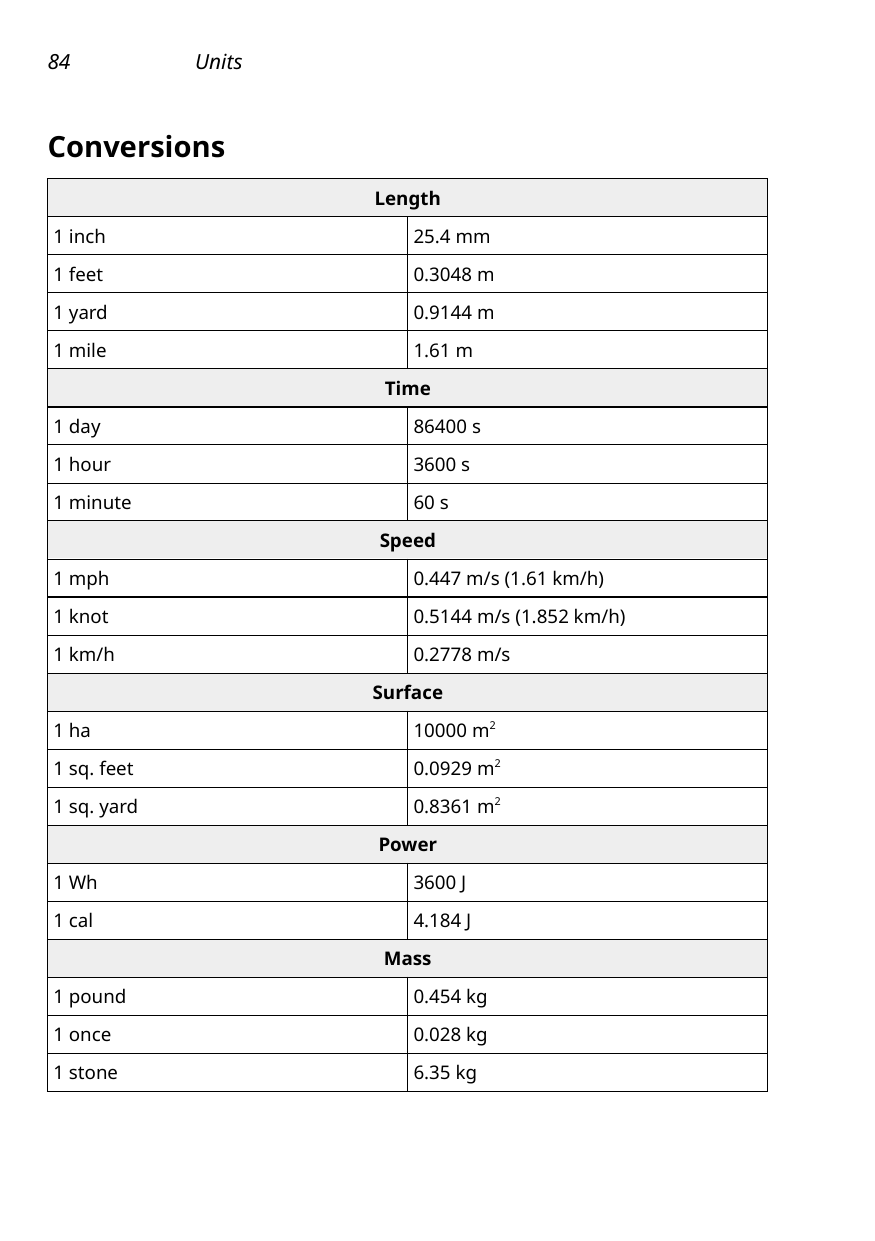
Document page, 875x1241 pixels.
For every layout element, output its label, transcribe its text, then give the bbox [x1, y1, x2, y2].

table_cell 60 s [408, 484, 767, 520]
table_cell 0.9144 m [408, 293, 767, 330]
table_cell 1 pound [48, 978, 407, 1015]
table_cell 0.5144 m/s (1.852 km/h) [408, 598, 767, 634]
table_cell 3600 s [408, 445, 767, 482]
table_cell 4.184 J [408, 902, 767, 939]
table_cell 1 minute [48, 484, 407, 520]
table_header Length [48, 179, 767, 216]
table_cell 25.4 mm [408, 217, 767, 254]
table_cell 0.454 kg [408, 978, 767, 1015]
table_cell 1 sq. feet [48, 750, 407, 787]
table_cell 10000 m2 [408, 712, 767, 748]
table_cell 1 inch [48, 217, 407, 254]
table_cell Power [48, 826, 767, 863]
table_cell 0.0929 m2 [408, 750, 767, 787]
table_cell 0.3048 m [408, 255, 767, 292]
table_cell Time [48, 369, 767, 406]
table_cell Speed [48, 521, 767, 558]
table_cell 0.447 m/s (1.61 km/h) [408, 560, 767, 596]
table_cell 0.2778 m/s [408, 636, 767, 672]
table_cell 86400 s [408, 408, 767, 444]
table_cell 1.61 m [408, 331, 767, 368]
table_cell Surface [48, 674, 767, 711]
table_cell Mass [48, 940, 767, 977]
table_cell 1 day [48, 408, 407, 444]
subtitle Conversions [47, 126, 768, 166]
table_cell 1 yard [48, 293, 407, 330]
table_cell 1 Wh [48, 864, 407, 901]
table_cell 1 knot [48, 598, 407, 634]
table_cell 1 stone [48, 1054, 407, 1091]
table_cell 1 km/h [48, 636, 407, 672]
table_cell 1 ha [48, 712, 407, 748]
table_cell 1 mile [48, 331, 407, 368]
table_cell 0.8361 m2 [408, 788, 767, 824]
table_cell 1 mph [48, 560, 407, 596]
table_cell 1 sq. yard [48, 788, 407, 824]
table_cell 1 once [48, 1016, 407, 1053]
table_cell 1 feet [48, 255, 407, 292]
table_cell 1 cal [48, 902, 407, 939]
table_cell 0.028 kg [408, 1016, 767, 1053]
table_cell 6.35 kg [408, 1054, 767, 1091]
table_cell 3600 J [408, 864, 767, 901]
table_cell 1 hour [48, 445, 407, 482]
